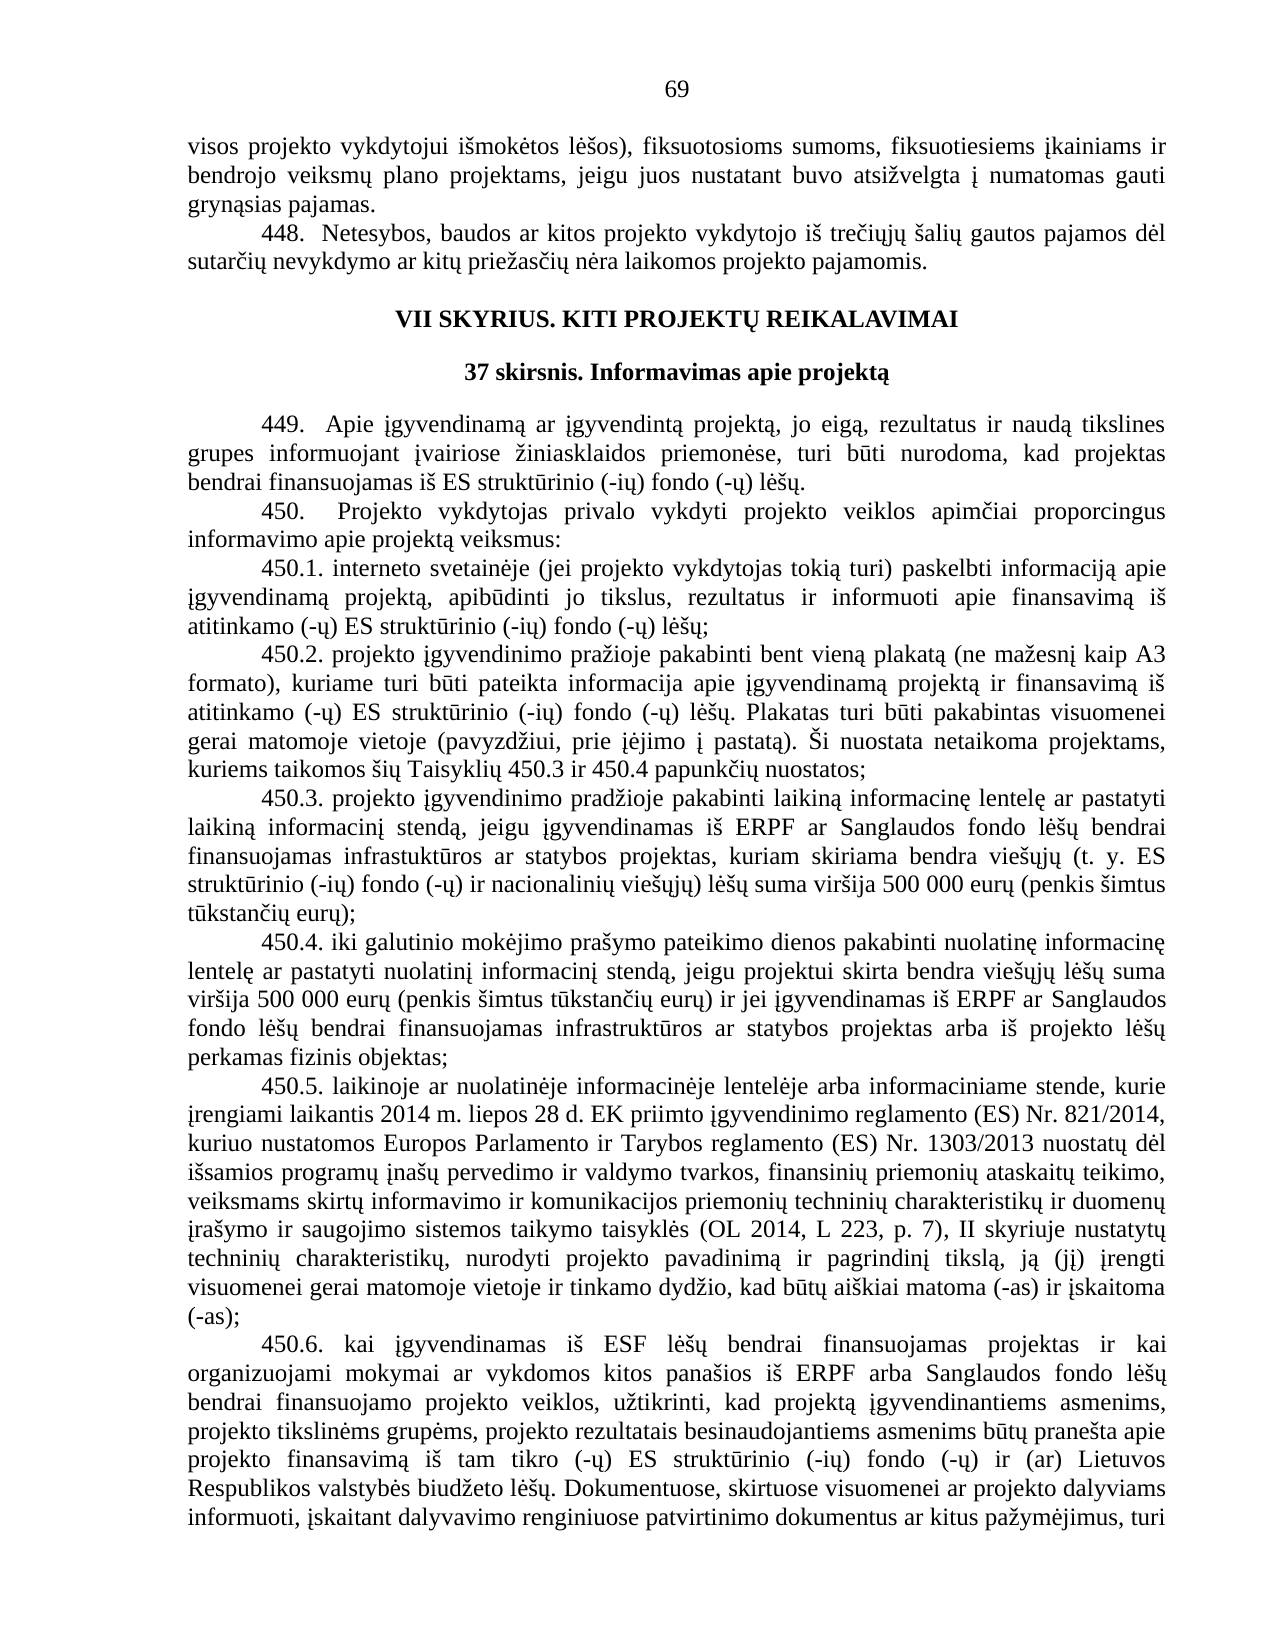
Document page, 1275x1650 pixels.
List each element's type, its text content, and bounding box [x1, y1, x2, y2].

text 448. Netesybos, baudos ar kitos projekto vykdytojo iš trečiųjų šalių gautos pajamos dėl sutarčių nevykdymo ar kitų priežasčių nėra laikomos projekto pajamomis. [187, 218, 1167, 275]
text 450.4. iki galutinio mokėjimo prašymo pateikimo dienos pakabinti nuolatinę informacinę lentelę ar pastatyti nuolatinį informacinį stendą, jeigu projektui skirta bendra viešųjų lėšų suma viršija 500 000 eurų (penkis šimtus tūkstančių eurų) ir jei įgyvendinamas iš ERPF ar Sanglaudos fondo lėšų bendrai finansuojamas infrastruktūros ar statybos projektas arba iš projekto lėšų perkamas fizinis objektas; [187, 927, 1167, 1071]
text 450.5. laikinoje ar nuolatinėje informacinėje lentelėje arba informaciniame stende, kurie įrengiami laikantis 2014 m. liepos 28 d. EK priimto įgyvendinimo reglamento (ES) Nr. 821/2014, kuriuo nustatomos Europos Parlamento ir Tarybos reglamento (ES) Nr. 1303/2013 nuostatų dėl išsamios programų įnašų pervedimo ir valdymo tvarkos, finansinių priemonių ataskaitų teikimo, veiksmams skirtų informavimo ir komunikacijos priemonių techninių charakteristikų ir duomenų įrašymo ir saugojimo sistemos taikymo taisyklės (OL 2014, L 223, p. 7), II skyriuje nustatytų techninių charakteristikų, nurodyti projekto pavadinimą ir pagrindinį tikslą, ją (jį) įrengti visuomenei gerai matomoje vietoje ir tinkamo dydžio, kad būtų aiškiai matoma (-as) ir įskaitoma (-as); [187, 1071, 1167, 1329]
text 450.6. kai įgyvendinamas iš ESF lėšų bendrai finansuojamas projektas ir kai organizuojami mokymai ar vykdomos kitos panašios iš ERPF arba Sanglaudos fondo lėšų bendrai finansuojamo projekto veiklos, užtikrinti, kad projektą įgyvendinantiems asmenims, projekto tikslinėms grupėms, projekto rezultatais besinaudojantiems asmenims būtų pranešta apie projekto finansavimą iš tam tikro (-ų) ES struktūrinio (-ių) fondo (-ų) ir (ar) Lietuvos Respublikos valstybės biudžeto lėšų. Dokumentuose, skirtuose visuomenei ar projekto dalyviams informuoti, įskaitant dalyvavimo renginiuose patvirtinimo dokumentus ar kitus pažymėjimus, turi [187, 1329, 1167, 1531]
text 449. Apie įgyvendinamą ar įgyvendintą projektą, jo eigą, rezultatus ir naudą tikslines grupes informuojant įvairiose žiniasklaidos priemonėse, turi būti nurodoma, kad projektas bendrai finansuojamas iš ES struktūrinio (-ių) fondo (-ų) lėšų. [187, 409, 1167, 496]
text 450. Projekto vykdytojas privalo vykdyti projekto veiklos apimčiai proporcingus informavimo apie projektą veiksmus: [187, 496, 1167, 553]
text 450.2. projekto įgyvendinimo pražioje pakabinti bent vieną plakatą (ne mažesnį kaip A3 formato), kuriame turi būti pateikta informacija apie įgyvendinamą projektą ir finansavimą iš atitinkamo (-ų) ES struktūrinio (-ių) fondo (-ų) lėšų. Plakatas turi būti pakabintas visuomenei gerai matomoje vietoje (pavyzdžiui, prie įėjimo į pastatą). Ši nuostata netaikoma projektams, kuriems taikomos šių Taisyklių 450.3 ir 450.4 papunkčių nuostatos; [187, 639, 1167, 783]
text 37 skirsnis. Informavimas apie projektą [246, 357, 1107, 385]
text 450.1. interneto svetainėje (jei projekto vykdytojas tokią turi) paskelbti informaciją apie įgyvendinamą projektą, apibūdinti jo tikslus, rezultatus ir informuoti apie finansavimą iš atitinkamo (-ų) ES struktūrinio (-ių) fondo (-ų) lėšų; [187, 553, 1167, 639]
text 450.3. projekto įgyvendinimo pradžioje pakabinti laikiną informacinę lentelę ar pastatyti laikiną informacinį stendą, jeigu įgyvendinamas iš ERPF ar Sanglaudos fondo lėšų bendrai finansuojamas infrastuktūros ar statybos projektas, kuriam skiriama bendra viešųjų (t. y. ES struktūrinio (-ių) fondo (-ų) ir nacionalinių viešųjų) lėšų suma viršija 500 000 eurų (penkis šimtus tūkstančių eurų); [187, 783, 1167, 927]
text VII SKYRIUS. KITI PROJEKTŲ REIKALAVIMAI [246, 304, 1107, 333]
text visos projekto vykdytojui išmokėtos lėšos), fiksuotosioms sumoms, fiksuotiesiems įkainiams ir bendrojo veiksmų plano projektams, jeigu juos nustatant buvo atsižvelgta į numatomas gauti grynąsias pajamas. [187, 131, 1167, 218]
